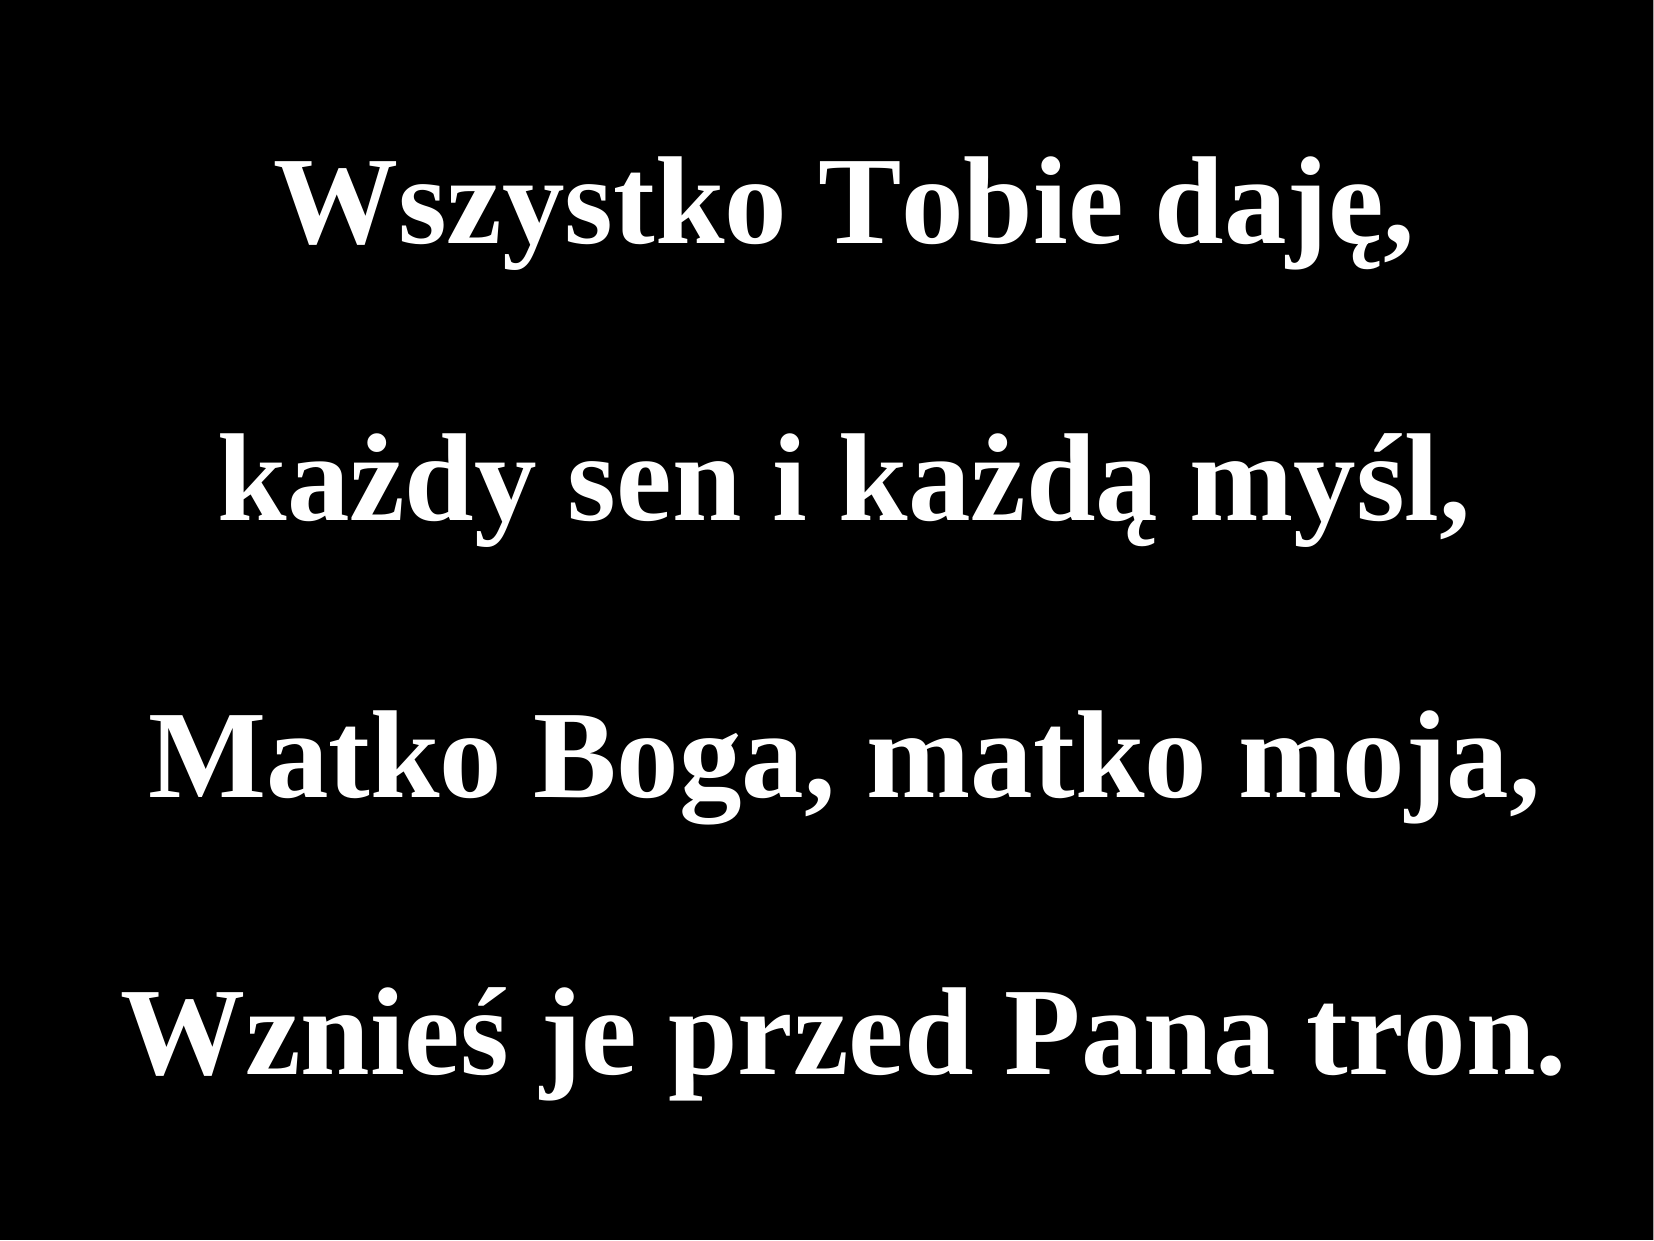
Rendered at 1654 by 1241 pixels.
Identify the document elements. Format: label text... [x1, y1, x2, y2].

subtitle Wszystko Tobie daję, każdy sen i każdą myśl, Matko Boga, matko moja, Wznieś je przed Pana tron. [0, 0, 1654, 1241]
